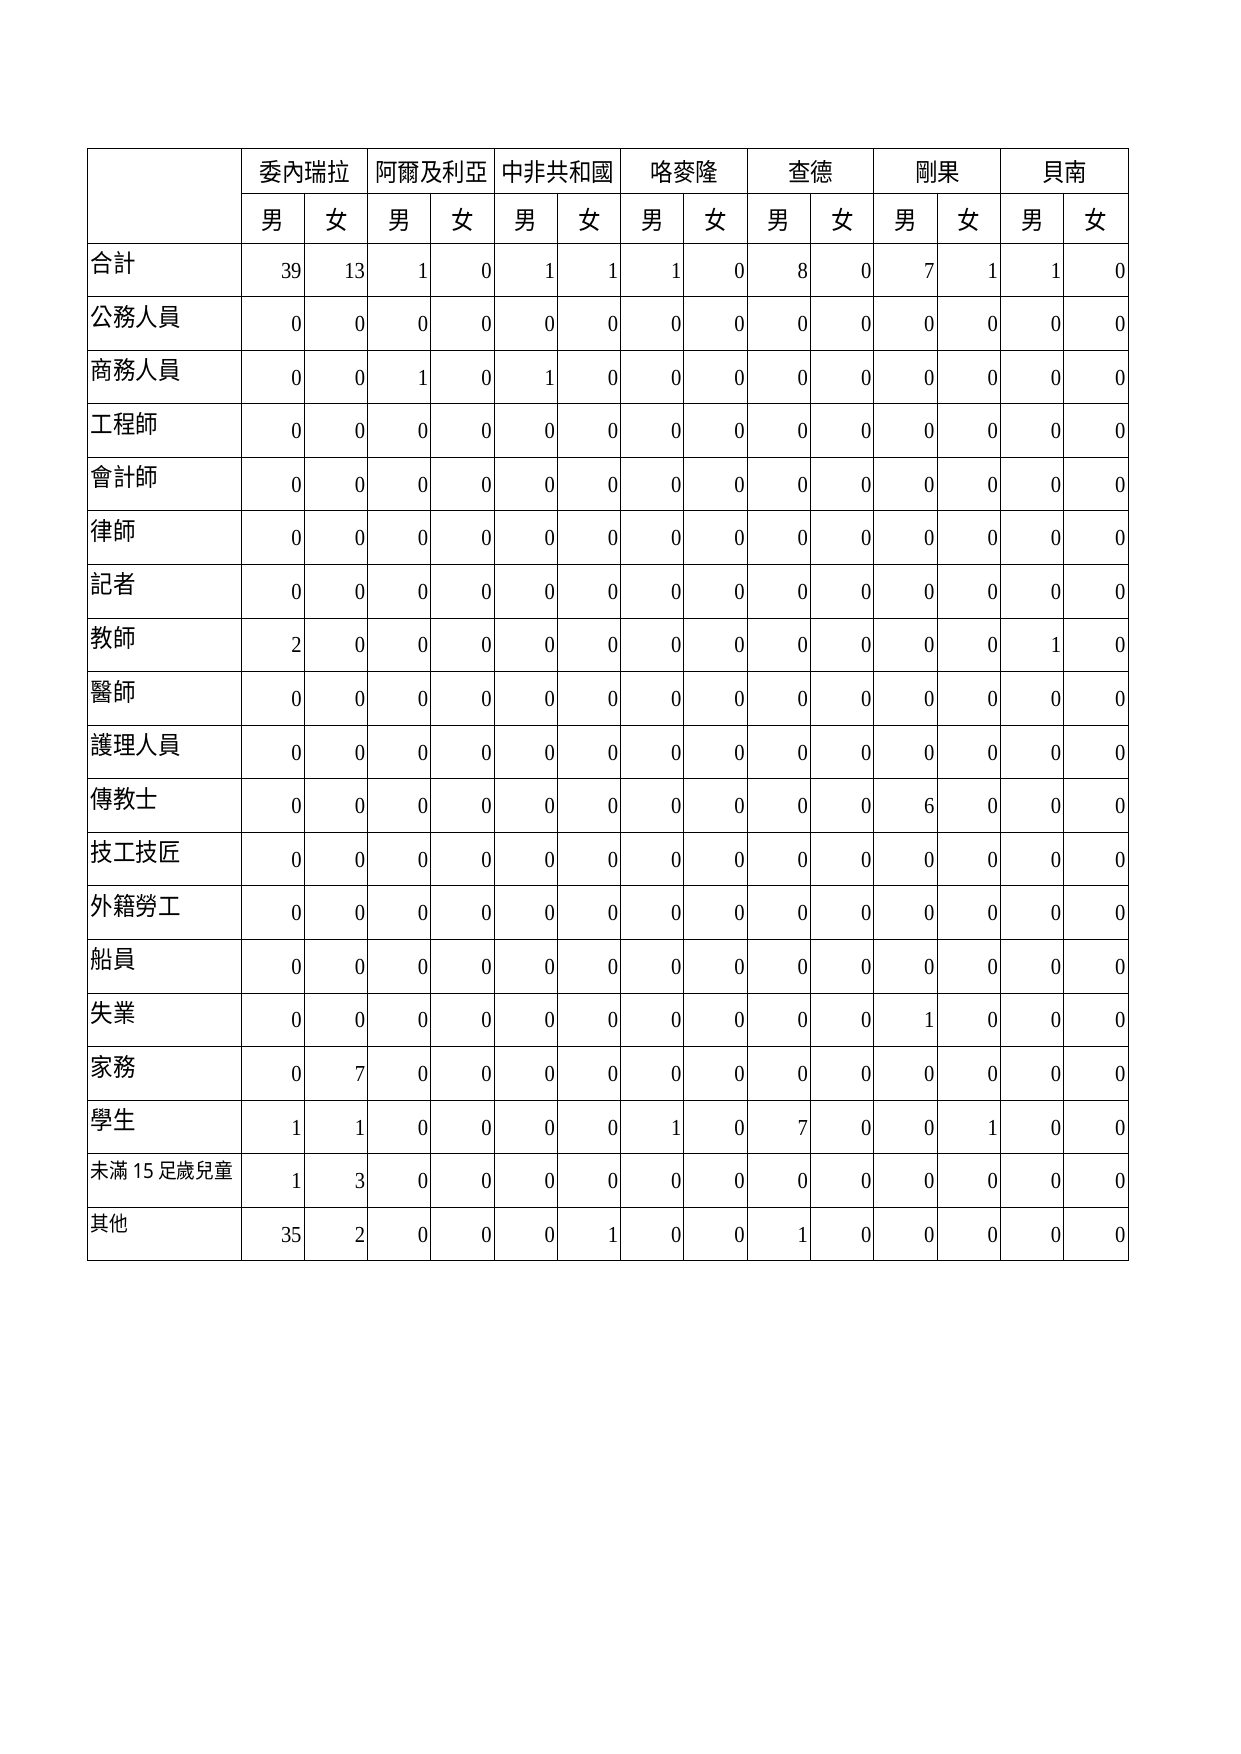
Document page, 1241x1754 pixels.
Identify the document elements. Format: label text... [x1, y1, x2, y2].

table_cell 0 [1064, 672, 1128, 724]
table_cell 0 [748, 565, 810, 617]
table_cell 0 [621, 404, 683, 457]
table_cell 0 [1001, 1208, 1063, 1260]
table_cell 0 [558, 994, 620, 1046]
table_cell 1 [621, 1101, 683, 1153]
table_cell 0 [305, 833, 367, 885]
table_cell 1 [495, 351, 557, 403]
table_cell 0 [495, 1154, 557, 1207]
table_cell 0 [684, 565, 747, 617]
table_cell 0 [748, 672, 810, 724]
table_cell 0 [811, 672, 873, 724]
table_cell 0 [242, 886, 304, 939]
table_header 查德 [748, 149, 873, 193]
table_cell 0 [684, 1047, 747, 1099]
table_cell 0 [368, 297, 430, 350]
table_cell 1 [495, 244, 557, 296]
table_cell 0 [621, 886, 683, 939]
table_cell 0 [242, 565, 304, 617]
table_cell 護理人員 [88, 726, 241, 778]
table_header 咯麥隆 [621, 149, 747, 193]
table_cell 男 [242, 194, 304, 243]
table_cell 0 [558, 726, 620, 778]
table_cell 0 [874, 619, 937, 671]
table_cell 0 [621, 1154, 683, 1207]
table_cell 0 [368, 511, 430, 564]
table_cell 0 [495, 886, 557, 939]
table_cell 0 [684, 726, 747, 778]
table_cell 0 [1064, 511, 1128, 564]
table_cell 男 [874, 194, 937, 243]
table_cell 0 [368, 458, 430, 510]
table_cell 0 [368, 886, 430, 939]
table_cell 0 [242, 779, 304, 832]
table_cell 0 [368, 940, 430, 992]
table_cell 1 [1001, 619, 1063, 671]
table_cell 0 [495, 672, 557, 724]
table_cell 0 [495, 1101, 557, 1153]
table_cell 0 [621, 672, 683, 724]
table_cell 家務 [88, 1047, 241, 1099]
table_cell 0 [242, 726, 304, 778]
table_cell 0 [748, 404, 810, 457]
table_cell 0 [1064, 297, 1128, 350]
table_cell 0 [748, 297, 810, 350]
table_cell 1 [558, 1208, 620, 1260]
table_cell 0 [558, 1047, 620, 1099]
table_header 剛果 [874, 149, 1000, 193]
table_cell 7 [748, 1101, 810, 1153]
table_cell 女 [305, 194, 367, 243]
table_cell 0 [811, 619, 873, 671]
table_cell 記者 [88, 565, 241, 617]
table_cell 男 [1001, 194, 1063, 243]
table_cell 0 [495, 404, 557, 457]
table_cell 0 [938, 511, 1000, 564]
table_cell 0 [558, 511, 620, 564]
table_cell 0 [621, 940, 683, 992]
table_cell 0 [431, 672, 494, 724]
table_cell 女 [684, 194, 747, 243]
table_cell 0 [1064, 351, 1128, 403]
table_cell 0 [305, 994, 367, 1046]
table_cell 0 [1001, 351, 1063, 403]
table_cell 0 [684, 994, 747, 1046]
table_cell 0 [431, 351, 494, 403]
table_header 阿爾及利亞 [368, 149, 494, 193]
table_cell 0 [684, 297, 747, 350]
table_cell 0 [811, 994, 873, 1046]
table_cell 0 [495, 1047, 557, 1099]
table_cell 0 [495, 511, 557, 564]
table_cell 0 [1064, 1154, 1128, 1207]
table_cell 律師 [88, 511, 241, 564]
table_cell 0 [305, 619, 367, 671]
table_cell 0 [431, 940, 494, 992]
table_cell 0 [938, 726, 1000, 778]
table_cell 0 [874, 511, 937, 564]
table_cell 0 [938, 886, 1000, 939]
table_cell 0 [748, 1047, 810, 1099]
table_cell 0 [1001, 726, 1063, 778]
table_cell 0 [431, 244, 494, 296]
table_cell 7 [305, 1047, 367, 1099]
table_cell 0 [938, 1208, 1000, 1260]
table_cell 0 [431, 404, 494, 457]
table_cell 0 [558, 404, 620, 457]
table_cell 0 [558, 1101, 620, 1153]
table_cell 0 [1001, 565, 1063, 617]
table_cell 0 [811, 458, 873, 510]
table_cell 0 [305, 458, 367, 510]
table_cell 0 [874, 458, 937, 510]
table_cell 0 [684, 940, 747, 992]
table_cell 0 [1064, 404, 1128, 457]
table_cell 0 [811, 726, 873, 778]
table_cell 未滿15足歲兒童 [88, 1154, 241, 1207]
table_cell 0 [1001, 511, 1063, 564]
table_cell 0 [684, 672, 747, 724]
table_cell 商務人員 [88, 351, 241, 403]
table_cell 0 [811, 886, 873, 939]
table_cell 1 [558, 244, 620, 296]
table_cell 0 [558, 458, 620, 510]
table_cell 0 [874, 1047, 937, 1099]
table_cell 0 [811, 511, 873, 564]
table_cell 0 [938, 619, 1000, 671]
table_cell 男 [621, 194, 683, 243]
table_cell 0 [748, 886, 810, 939]
table_cell 0 [621, 1208, 683, 1260]
table_cell 0 [874, 565, 937, 617]
table_cell 0 [368, 1154, 430, 1207]
table_cell 0 [368, 833, 430, 885]
table_cell 0 [1001, 940, 1063, 992]
table_cell 0 [1001, 404, 1063, 457]
table_cell 0 [431, 458, 494, 510]
table_cell 0 [621, 297, 683, 350]
table_cell 0 [748, 726, 810, 778]
table_cell 0 [874, 1154, 937, 1207]
table_cell 1 [748, 1208, 810, 1260]
table_cell 0 [684, 619, 747, 671]
table_cell 學生 [88, 1101, 241, 1153]
table_cell 0 [558, 672, 620, 724]
table_cell 0 [558, 1154, 620, 1207]
table_cell 女 [811, 194, 873, 243]
table_cell 0 [242, 351, 304, 403]
table_cell 0 [1064, 1101, 1128, 1153]
table_cell 船員 [88, 940, 241, 992]
table_cell 0 [811, 1154, 873, 1207]
table_cell 1 [1001, 244, 1063, 296]
table_cell 0 [1001, 1154, 1063, 1207]
table_cell 35 [242, 1208, 304, 1260]
table_cell 0 [368, 672, 430, 724]
table_header 貝南 [1001, 149, 1128, 193]
table_cell 0 [1064, 244, 1128, 296]
table_cell 工程師 [88, 404, 241, 457]
table_cell 0 [305, 726, 367, 778]
table_cell 0 [748, 779, 810, 832]
table_cell 0 [368, 404, 430, 457]
table_cell 0 [305, 565, 367, 617]
table_cell 0 [938, 351, 1000, 403]
table_cell 3 [305, 1154, 367, 1207]
table_cell 0 [938, 297, 1000, 350]
table_cell 0 [242, 511, 304, 564]
table_cell 0 [431, 565, 494, 617]
table_cell 0 [1001, 779, 1063, 832]
table_cell 0 [1064, 1208, 1128, 1260]
table_cell 0 [938, 565, 1000, 617]
table_cell 0 [305, 779, 367, 832]
table_cell 0 [305, 886, 367, 939]
table_cell 0 [558, 297, 620, 350]
table_cell 0 [811, 297, 873, 350]
table_cell 0 [1001, 1047, 1063, 1099]
table_cell 1 [938, 1101, 1000, 1153]
table_cell 0 [1064, 1047, 1128, 1099]
table_cell 技工技匠 [88, 833, 241, 885]
table_cell 0 [811, 244, 873, 296]
table_cell 0 [1064, 726, 1128, 778]
table_cell 0 [431, 726, 494, 778]
table_cell 0 [431, 779, 494, 832]
table_cell 男 [495, 194, 557, 243]
table_cell 0 [495, 458, 557, 510]
table_cell 0 [748, 351, 810, 403]
table_cell 0 [874, 940, 937, 992]
table_cell 0 [811, 1208, 873, 1260]
table_cell 0 [1001, 458, 1063, 510]
table_cell 1 [305, 1101, 367, 1153]
table_cell 0 [558, 351, 620, 403]
table_cell 0 [495, 1208, 557, 1260]
table_cell 0 [242, 404, 304, 457]
table_cell 0 [938, 1047, 1000, 1099]
table_cell 0 [368, 1047, 430, 1099]
table_cell 0 [938, 940, 1000, 992]
table_cell 0 [1001, 886, 1063, 939]
table_cell 女 [1064, 194, 1128, 243]
table_cell 0 [368, 565, 430, 617]
table_cell 男 [748, 194, 810, 243]
table_cell 1 [874, 994, 937, 1046]
table_cell 0 [1064, 458, 1128, 510]
table_cell 0 [368, 726, 430, 778]
table_cell 0 [1064, 940, 1128, 992]
table_cell 0 [938, 404, 1000, 457]
table_cell 0 [558, 940, 620, 992]
table_cell 失業 [88, 994, 241, 1046]
table_cell 0 [748, 833, 810, 885]
table_cell 0 [431, 1154, 494, 1207]
table_cell 13 [305, 244, 367, 296]
table_cell 合計 [88, 244, 241, 296]
table_cell 公務人員 [88, 297, 241, 350]
table_cell 0 [305, 940, 367, 992]
table_cell 0 [1064, 619, 1128, 671]
table_cell 0 [874, 886, 937, 939]
table_cell 0 [495, 994, 557, 1046]
table_cell 0 [684, 1208, 747, 1260]
table_cell 0 [431, 1208, 494, 1260]
table_cell 6 [874, 779, 937, 832]
table_cell 0 [431, 1101, 494, 1153]
table_cell 0 [621, 511, 683, 564]
table_cell 0 [811, 940, 873, 992]
table_cell 0 [874, 297, 937, 350]
table_cell 0 [305, 404, 367, 457]
table_cell 0 [242, 297, 304, 350]
table_cell 0 [684, 1154, 747, 1207]
table_cell 0 [811, 404, 873, 457]
table_cell 0 [495, 940, 557, 992]
table_cell 0 [368, 994, 430, 1046]
table_cell 0 [368, 1208, 430, 1260]
table_cell 0 [431, 833, 494, 885]
table_cell 0 [684, 404, 747, 457]
table_cell 0 [305, 351, 367, 403]
table_cell 0 [1064, 779, 1128, 832]
table_cell 會計師 [88, 458, 241, 510]
table_cell 0 [495, 297, 557, 350]
table_cell 0 [621, 1047, 683, 1099]
table_cell 0 [1001, 833, 1063, 885]
table_cell 1 [242, 1101, 304, 1153]
table_cell 0 [684, 351, 747, 403]
table_cell 0 [242, 1047, 304, 1099]
table_cell 0 [1001, 672, 1063, 724]
table_cell 0 [431, 297, 494, 350]
table_cell 0 [305, 511, 367, 564]
table_cell 0 [621, 779, 683, 832]
table_cell 0 [684, 833, 747, 885]
table_header 委內瑞拉 [242, 149, 367, 193]
table_cell 0 [495, 726, 557, 778]
table_cell 0 [748, 1154, 810, 1207]
table_cell 0 [242, 994, 304, 1046]
table_cell 0 [684, 244, 747, 296]
table_cell 0 [684, 511, 747, 564]
table_cell 0 [495, 833, 557, 885]
table_cell 0 [874, 1208, 937, 1260]
table_cell 男 [368, 194, 430, 243]
table_cell 1 [368, 244, 430, 296]
table_cell 0 [938, 994, 1000, 1046]
table_cell 0 [495, 565, 557, 617]
table_cell 0 [748, 994, 810, 1046]
table_cell 0 [811, 351, 873, 403]
table_cell 1 [621, 244, 683, 296]
table_cell 0 [621, 565, 683, 617]
table_cell 0 [874, 833, 937, 885]
table_header 中非共和國 [495, 149, 620, 193]
table_cell 0 [1001, 1101, 1063, 1153]
table_cell 39 [242, 244, 304, 296]
table_cell 0 [242, 672, 304, 724]
table_cell 0 [811, 779, 873, 832]
table_cell 0 [684, 1101, 747, 1153]
table_cell 0 [874, 726, 937, 778]
table_cell 0 [431, 886, 494, 939]
table_cell 0 [621, 351, 683, 403]
table_cell 0 [938, 1154, 1000, 1207]
table_cell 0 [558, 779, 620, 832]
table_cell 0 [305, 297, 367, 350]
table_cell 0 [621, 994, 683, 1046]
table_cell 0 [431, 619, 494, 671]
table_cell 1 [242, 1154, 304, 1207]
table_cell 0 [684, 458, 747, 510]
table_cell 0 [305, 672, 367, 724]
table_cell 0 [431, 511, 494, 564]
table_cell 0 [431, 1047, 494, 1099]
table_cell 0 [242, 833, 304, 885]
table_cell 傳教士 [88, 779, 241, 832]
table_cell 0 [874, 1101, 937, 1153]
table_cell 0 [558, 833, 620, 885]
table_cell 0 [874, 404, 937, 457]
table_cell 0 [431, 994, 494, 1046]
table_cell 0 [1064, 994, 1128, 1046]
table_cell 0 [938, 458, 1000, 510]
table_cell 0 [1001, 994, 1063, 1046]
table_cell 0 [938, 779, 1000, 832]
table_cell 7 [874, 244, 937, 296]
table_cell 0 [1064, 565, 1128, 617]
table_cell 0 [368, 619, 430, 671]
table_cell 教師 [88, 619, 241, 671]
table_cell 外籍勞工 [88, 886, 241, 939]
table_cell 0 [684, 779, 747, 832]
table_cell 0 [242, 940, 304, 992]
table_cell 0 [558, 886, 620, 939]
table_cell 醫師 [88, 672, 241, 724]
table_cell 0 [748, 511, 810, 564]
table_cell 0 [1001, 297, 1063, 350]
table_cell 8 [748, 244, 810, 296]
table_cell 0 [1064, 886, 1128, 939]
table_cell 0 [621, 458, 683, 510]
table_cell 0 [811, 1047, 873, 1099]
table_header [88, 149, 241, 243]
table_cell 0 [811, 833, 873, 885]
table_cell 0 [938, 672, 1000, 724]
table_cell 0 [558, 565, 620, 617]
table_cell 其他 [88, 1208, 241, 1260]
table_cell 0 [621, 726, 683, 778]
table_cell 0 [368, 1101, 430, 1153]
table_cell 0 [748, 619, 810, 671]
table_cell 0 [811, 565, 873, 617]
table_cell 女 [558, 194, 620, 243]
table_cell 0 [811, 1101, 873, 1153]
table_cell 0 [1064, 833, 1128, 885]
table_cell 0 [874, 351, 937, 403]
table_cell 女 [431, 194, 494, 243]
table_cell 0 [368, 779, 430, 832]
table_cell 1 [368, 351, 430, 403]
table_cell 0 [938, 833, 1000, 885]
table_cell 女 [938, 194, 1000, 243]
table_cell 0 [242, 458, 304, 510]
table_cell 1 [938, 244, 1000, 296]
table_cell 0 [874, 672, 937, 724]
table_cell 2 [242, 619, 304, 671]
table_cell 0 [684, 886, 747, 939]
table_cell 2 [305, 1208, 367, 1260]
table_cell 0 [558, 619, 620, 671]
table_cell 0 [621, 833, 683, 885]
table_cell 0 [621, 619, 683, 671]
table_cell 0 [495, 619, 557, 671]
table_cell 0 [748, 940, 810, 992]
table_cell 0 [748, 458, 810, 510]
table_cell 0 [495, 779, 557, 832]
